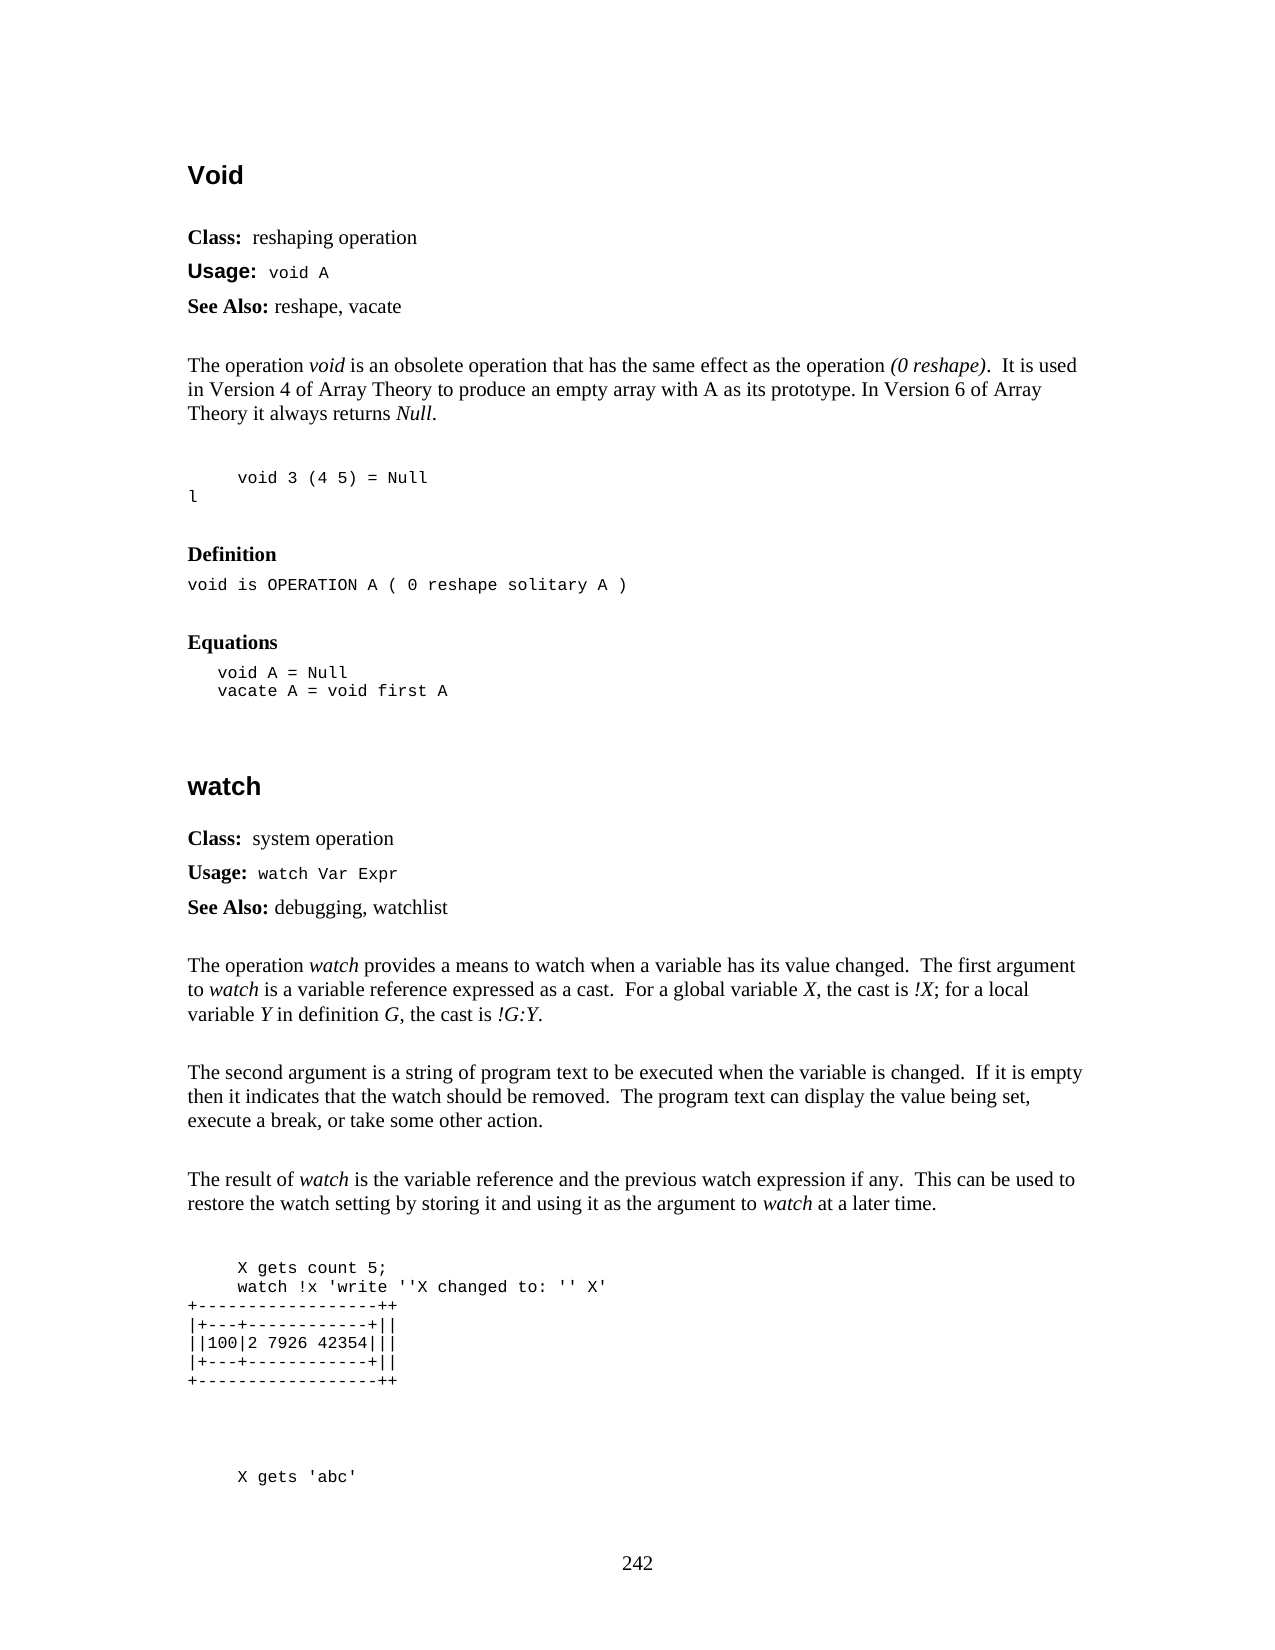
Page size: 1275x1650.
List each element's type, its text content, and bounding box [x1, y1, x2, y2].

text X gets 'abc' [187, 1450, 1087, 1488]
text Class: reshaping operation [187, 225, 1087, 249]
text void is OPERATION A ( 0 reshape solitary A ) [187, 576, 1087, 619]
text Usage: void A [187, 259, 1087, 284]
text See Also: debugging, watchlist [187, 895, 1087, 943]
text The operation watch provides a means to watch when a variable has its value changed. The first argument to watch is a variable reference expressed as a cast. For a global variable X, the cast is !X; for a local variable Y in definition G, the cast is !G:Y. [187, 953, 1087, 1049]
text watch [187, 771, 1087, 801]
text void 3 (4 5) = Null l [187, 470, 1087, 531]
text X gets count 5; watch !x 'write ''X changed to: '' X' +------------------++ |+---+------------+|| ||100|2 7926 42354||| |+---+------------+|| +------------------++ [187, 1260, 1087, 1411]
text The operation void is an obsolete operation that has the same effect as the operation (0 reshape). It is used in Version 4 of Array Theory to produce an empty array with A as its prototype. In Version 6 of Array Theory it always returns Null. [187, 353, 1087, 425]
text void A = Null vacate A = void first A [187, 664, 1087, 721]
text Usage: watch Var Expr [187, 860, 1087, 884]
subtitle Equations [187, 630, 1087, 654]
subtitle Definition [187, 542, 1087, 566]
text The result of watch is the variable reference and the previous watch expression if any. This can be used to restore the watch setting by storing it and using it as the argument to watch at a later time. [187, 1167, 1087, 1215]
text Class: system operation [187, 825, 1087, 849]
text The second argument is a string of program text to be executed when the variable is changed. If it is empty then it indicates that the watch should be removed. The program text can display the value being set, execute a break, or take some other action. [187, 1060, 1087, 1156]
text Void [187, 160, 1087, 190]
text See Also: reshape, vacate [187, 294, 1087, 342]
